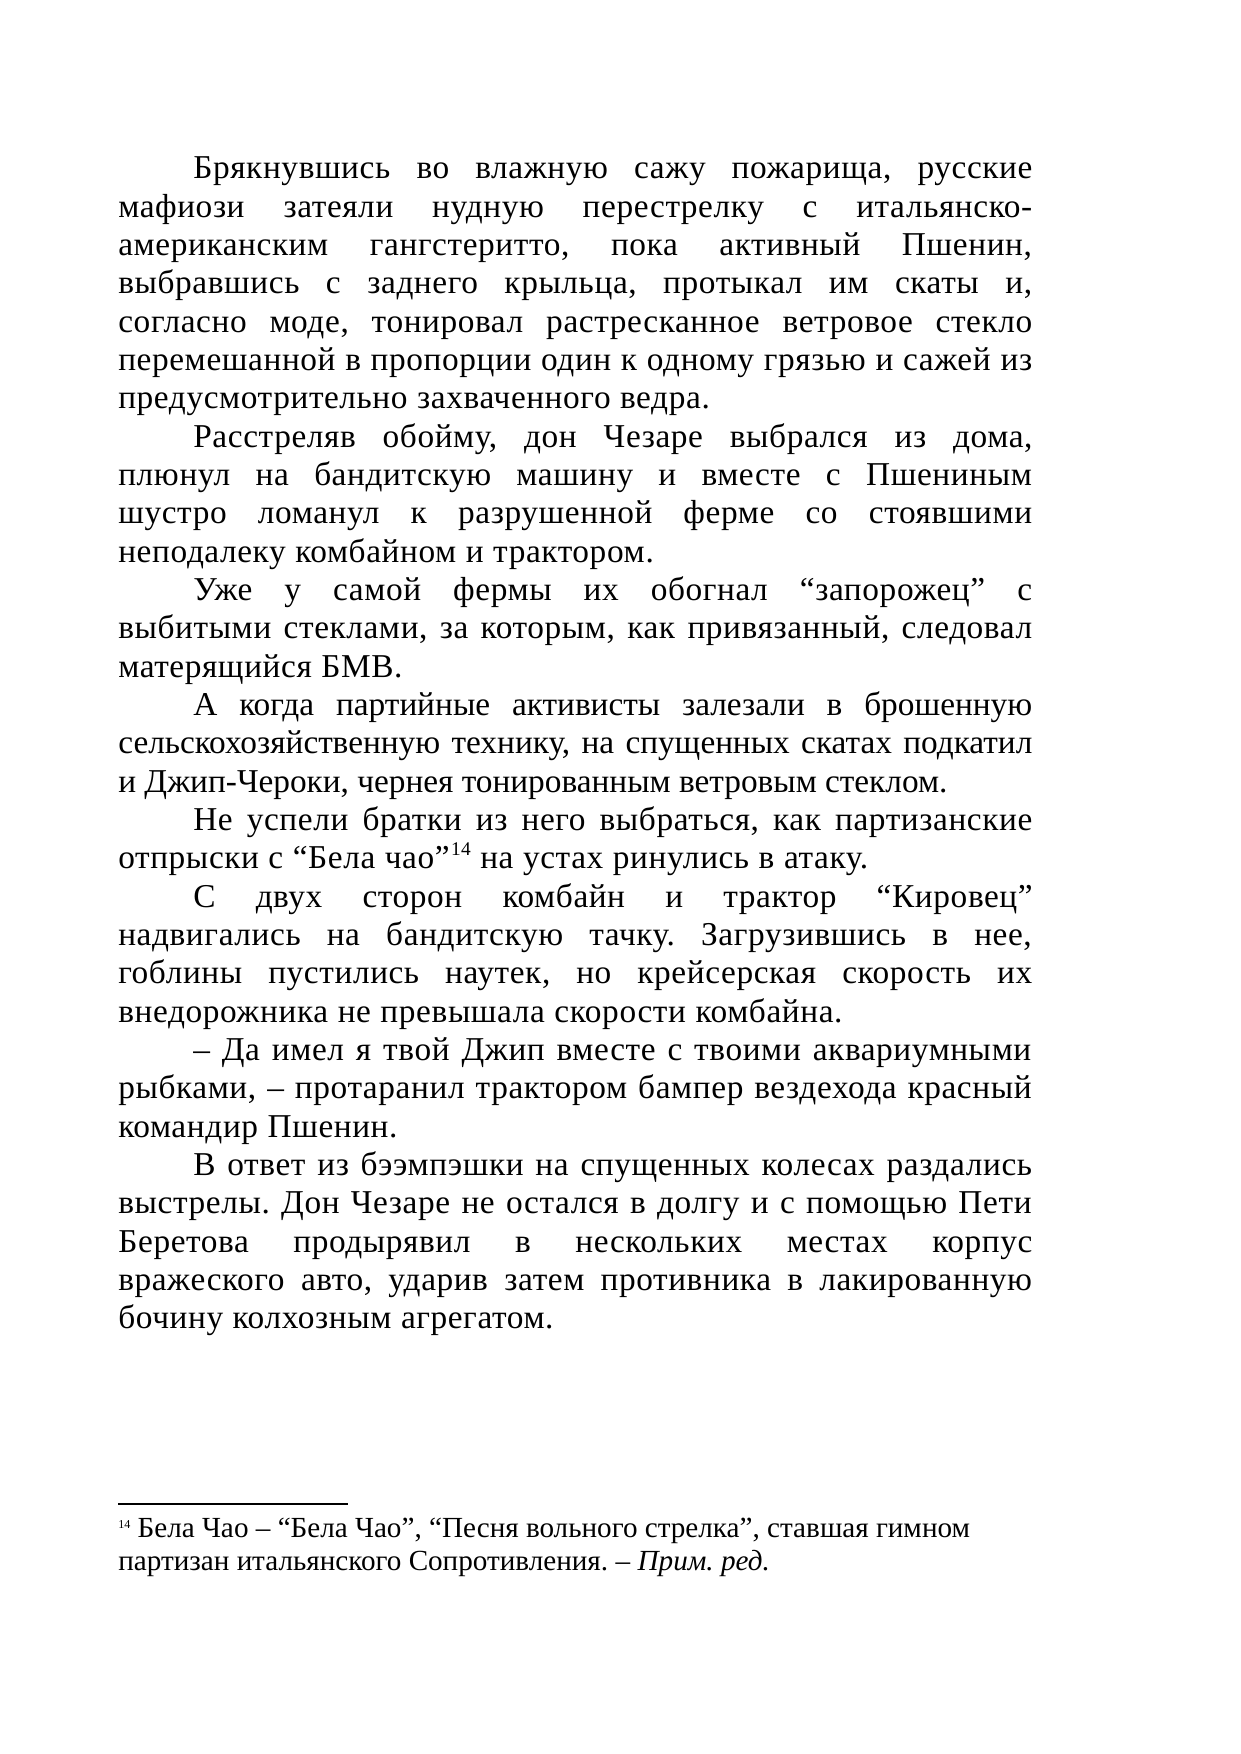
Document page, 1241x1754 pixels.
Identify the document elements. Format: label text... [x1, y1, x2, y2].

subtitle А когда партийные активисты залезали в брошенную сельскохозяйственную технику, на спущенных скатах подкатил и Джип-Чероки, чернея тонированным ветровым стеклом. [118, 684, 1033, 799]
subtitle В ответ из бээмпэшки на спущенных колесах раздались выстрелы. Дон Чезаре не остался в долгу и с помощью Пети Беретова продырявил в нескольких местах корпус вражеского авто, ударив затем противника в лакированную бочину колхозным агрегатом. [118, 1144, 1033, 1336]
subtitle С двух сторон комбайн и трактор “Кировец” надвигались на бандитскую тачку. Загрузившись в нее, гоблины пустились наутек, но крейсерская скорость их внедорожника не превышала скорости комбайна. [118, 876, 1033, 1029]
subtitle Брякнувшись во влажную сажу пожарища, русские мафиози затеяли нудную перестрелку с итальянско-американским гангстеритто, пока активный Пшенин, выбравшись с заднего крыльца, протыкал им скаты и, согласно моде, тонировал растресканное ветровое стекло перемешанной в пропорции один к одному грязью и сажей из предусмотрительно захваченного ведра. [118, 148, 1033, 416]
subtitle – Да имел я твой Джип вместе с твоими аквариумными рыбками, – протаранил трактором бампер вездехода красный командир Пшенин. [118, 1029, 1033, 1144]
subtitle Расстреляв обойму, дон Чезаре выбрался из дома, плюнул на бандитскую машину и вместе с Пшениным шустро ломанул к разрушенной ферме со стоявшими неподалеку комбайном и трактором. [118, 416, 1033, 569]
subtitle Уже у самой фермы их обогнал “запорожец” с выбитыми стеклами, за которым, как привязанный, следовал матерящийся БМВ. [118, 569, 1033, 684]
subtitle Не успели братки из него выбраться, как партизанские отпрыски с “Бела чао” на устах ринулись в атаку. [118, 799, 1033, 876]
text Бела Чао – “Бела Чао”, “Песня вольного стрелка”, ставшая гимном партизан итальянского Сопротивления. – Прим. ред. [118, 1510, 1033, 1577]
